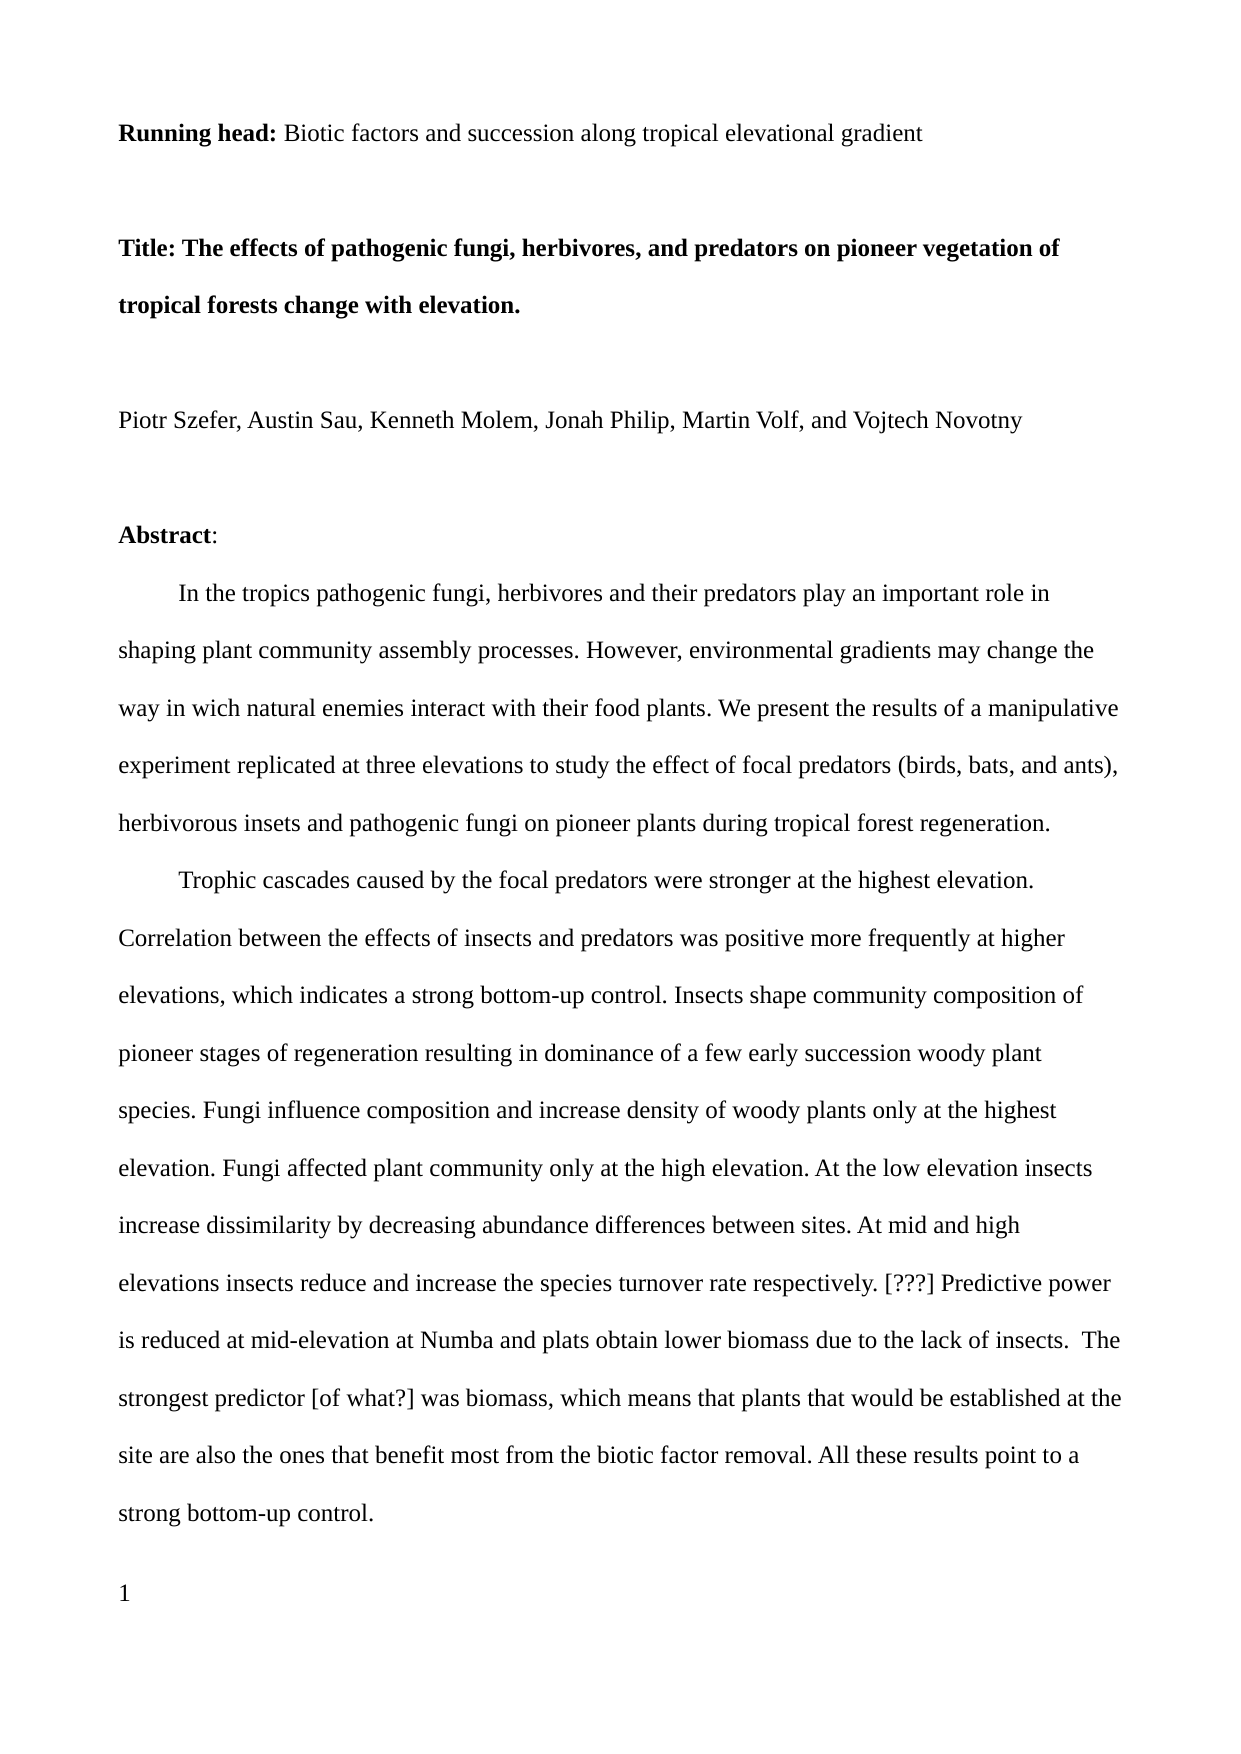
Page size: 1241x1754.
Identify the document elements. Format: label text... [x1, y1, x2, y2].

text Title: The effects of pathogenic fungi, herbivores, and predators on pioneer vegetation of tropical forests change with elevation. [118, 233, 1122, 319]
text Abstract: [118, 521, 1122, 549]
text Running head: Biotic factors and succession along tropical elevational gradient [118, 118, 1122, 147]
text In the tropics pathogenic fungi, herbivores and their predators play an important role in shaping plant community assembly processes. However, environmental gradients may change the way in wich natural enemies interact with their food plants. We present the results of a manipulative experiment replicated at three elevations to study the effect of focal predators (birds, bats, and ants), herbivorous insets and pathogenic fungi on pioneer plants during tropical forest regeneration. [118, 578, 1122, 837]
text Piotr Szefer, Austin Sau, Kenneth Molem, Jonah Philip, Martin Volf, and Vojtech Novotny [118, 406, 1122, 434]
text Trophic cascades caused by the focal predators were stronger at the highest elevation. Correlation between the effects of insects and predators was positive more frequently at higher elevations, which indicates a strong bottom-up control. Insects shape community composition of pioneer stages of regeneration resulting in dominance of a few early succession woody plant species. Fungi influence composition and increase density of woody plants only at the highest elevation. Fungi affected plant community only at the high elevation. At the low elevation insects increase dissimilarity by decreasing abundance differences between sites. At mid and high elevations insects reduce and increase the species turnover rate respectively. [???] Predictive power is reduced at mid-elevation at Numba and plats obtain lower biomass due to the lack of insects. The strongest predictor [of what?] was biomass, which means that plants that would be established at the site are also the ones that benefit most from the biotic factor removal. All these results point to a strong bottom-up control. [118, 866, 1122, 1527]
